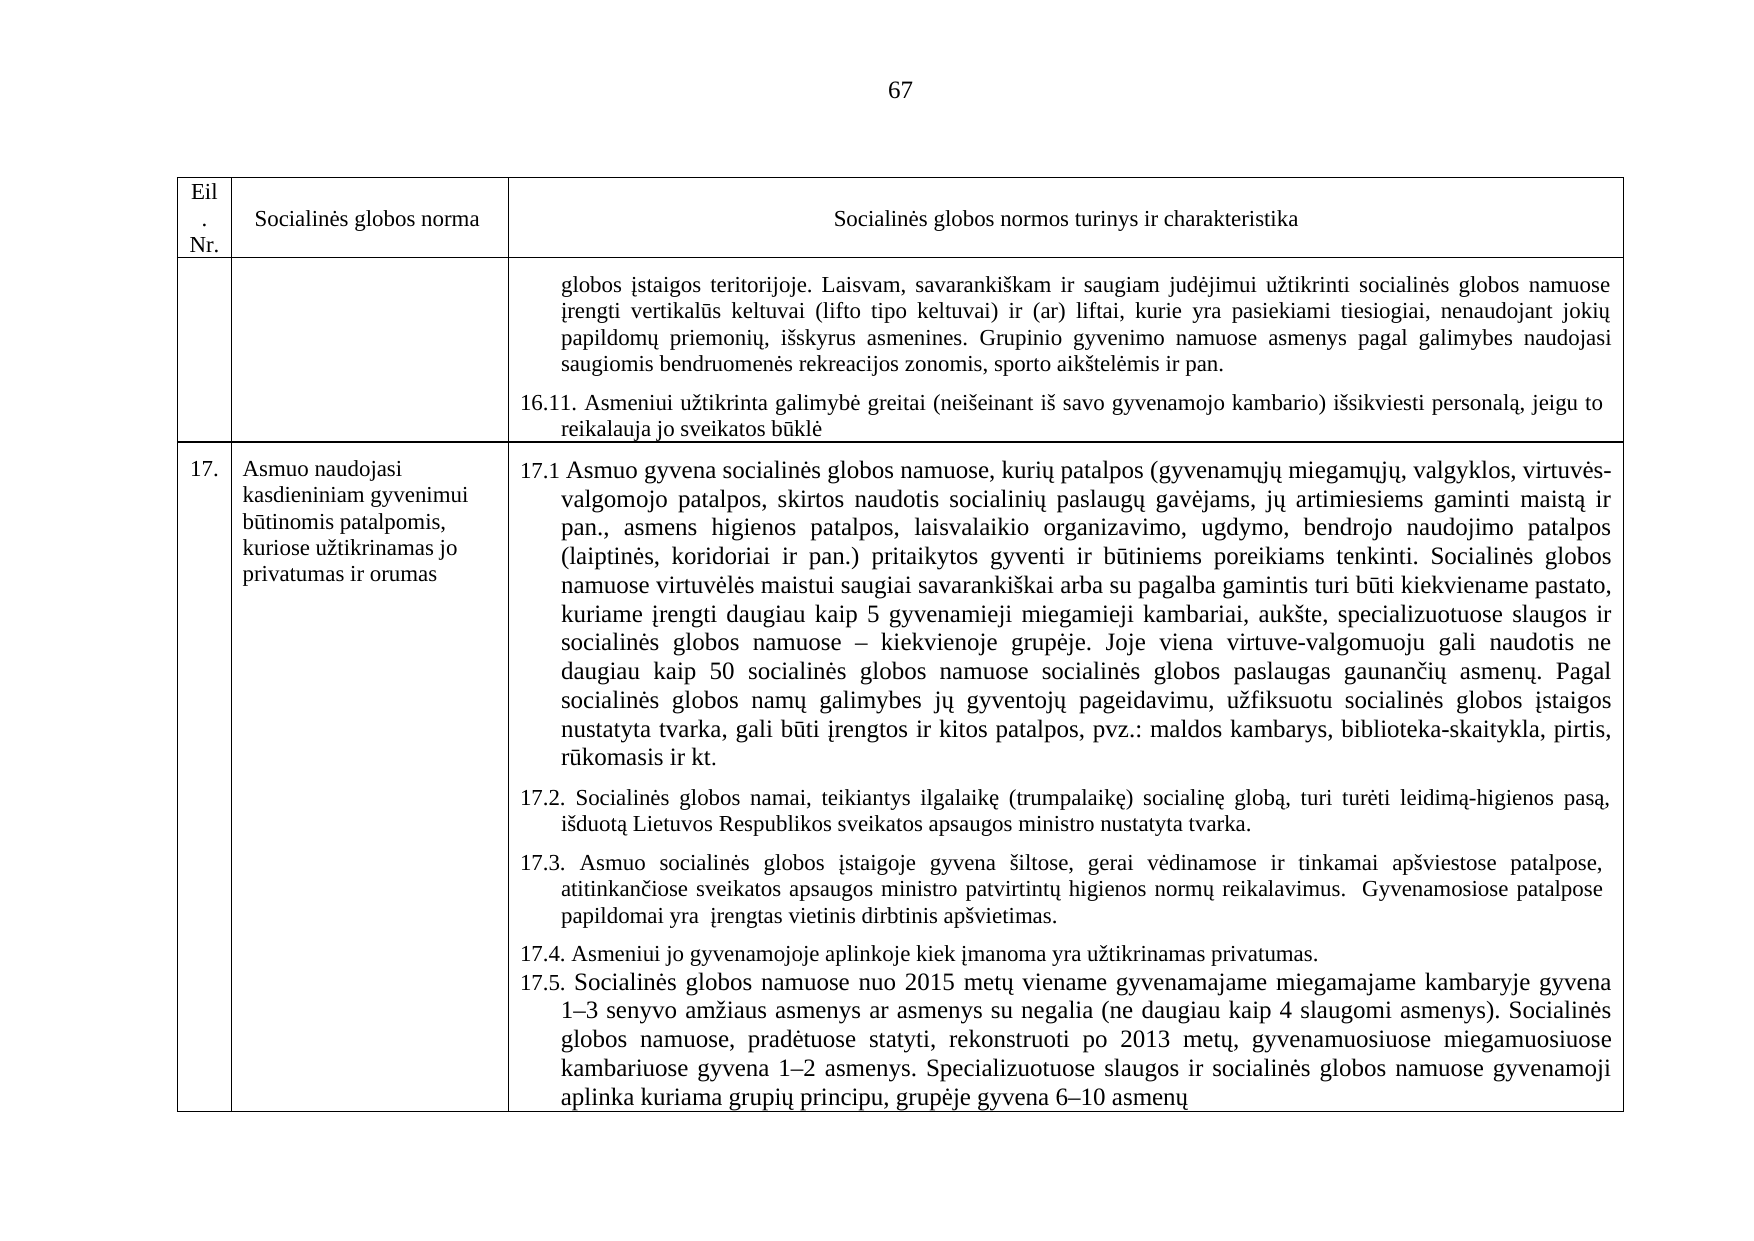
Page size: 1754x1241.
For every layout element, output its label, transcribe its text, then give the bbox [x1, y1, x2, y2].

table_cell 17. [178, 443, 231, 1111]
table_cell [232, 258, 508, 441]
table_cell Asmuo naudojasi kasdieniniam gyvenimui būtinomis patalpomis, kuriose užtikrinamas jo privatumas ir orumas [232, 443, 508, 1111]
table_cell 17.1 Asmuo gyvena socialinės globos namuose, kurių patalpos (gyvenamųjų miegamųjų, valgyklos, virtuvės-valgomojo patalpos, skirtos naudotis socialinių paslaugų gavėjams, jų artimiesiems gaminti maistą ir pan., asmens higienos patalpos, laisvalaikio organizavimo, ugdymo, bendrojo naudojimo patalpos (laiptinės, koridoriai ir pan.) pritaikytos gyventi ir būtiniems poreikiams tenkinti. Socialinės globos namuose virtuvėlės maistui saugiai savarankiškai arba su pagalba gamintis turi būti kiekviename pastato, kuriame įrengti daugiau kaip 5 gyvenamieji miegamieji kambariai, aukšte, specializuotuose slaugos ir socialinės globos namuose – kiekvienoje grupėje. Joje viena virtuve-valgomuoju gali naudotis ne daugiau kaip 50 socialinės globos namuose socialinės globos paslaugas gaunančių asmenų. Pagal socialinės globos namų galimybes jų gyventojų pageidavimu, užfiksuotu socialinės globos įstaigos nustatyta tvarka, gali būti įrengtos ir kitos patalpos, pvz.: maldos kambarys, biblioteka-skaitykla, pirtis, rūkomasis ir kt. 17.2. Socialinės globos namai, teikiantys ilgalaikę (trumpalaikę) socialinę globą, turi turėti leidimą-higienos pasą, išduotą Lietuvos Respublikos sveikatos apsaugos ministro nustatyta tvarka. 17.3. Asmuo socialinės globos įstaigoje gyvena šiltose, gerai vėdinamose ir tinkamai apšviestose patalpose, atitinkančiose sveikatos apsaugos ministro patvirtintų higienos normų reikalavimus. Gyvenamosiose patalpose papildomai yra įrengtas vietinis dirbtinis apšvietimas. 17.4. Asmeniui jo gyvenamojoje aplinkoje kiek įmanoma yra užtikrinamas privatumas. 17.5. Socialinės globos namuose nuo 2015 metų viename gyvenamajame miegamajame kambaryje gyvena 1–3 senyvo amžiaus asmenys ar asmenys su negalia (ne daugiau kaip 4 slaugomi asmenys). Socialinės globos namuose, pradėtuose statyti, rekonstruoti po 2013 metų, gyvenamuosiuose miegamuosiuose kambariuose gyvena 1–2 asmenys. Specializuotuose slaugos ir socialinės globos namuose gyvenamoji aplinka kuriama grupių principu, grupėje gyvena 6–10 asmenų [509, 443, 1623, 1111]
table_header Eil. Nr. [178, 178, 231, 257]
table_cell globos įstaigos teritorijoje. Laisvam, savarankiškam ir saugiam judėjimui užtikrinti socialinės globos namuose įrengti vertikalūs keltuvai (lifto tipo keltuvai) ir (ar) liftai, kurie yra pasiekiami tiesiogiai, nenaudojant jokių papildomų priemonių, išskyrus asmenines. Grupinio gyvenimo namuose asmenys pagal galimybes naudojasi saugiomis bendruomenės rekreacijos zonomis, sporto aikštelėmis ir pan. 16.11. Asmeniui užtikrinta galimybė greitai (neišeinant iš savo gyvenamojo kambario) išsikviesti personalą, jeigu to reikalauja jo sveikatos būklė [509, 258, 1623, 441]
table_header Socialinės globos norma [232, 178, 508, 257]
table_header Socialinės globos normos turinys ir charakteristika [509, 178, 1623, 257]
table_cell [178, 258, 231, 441]
